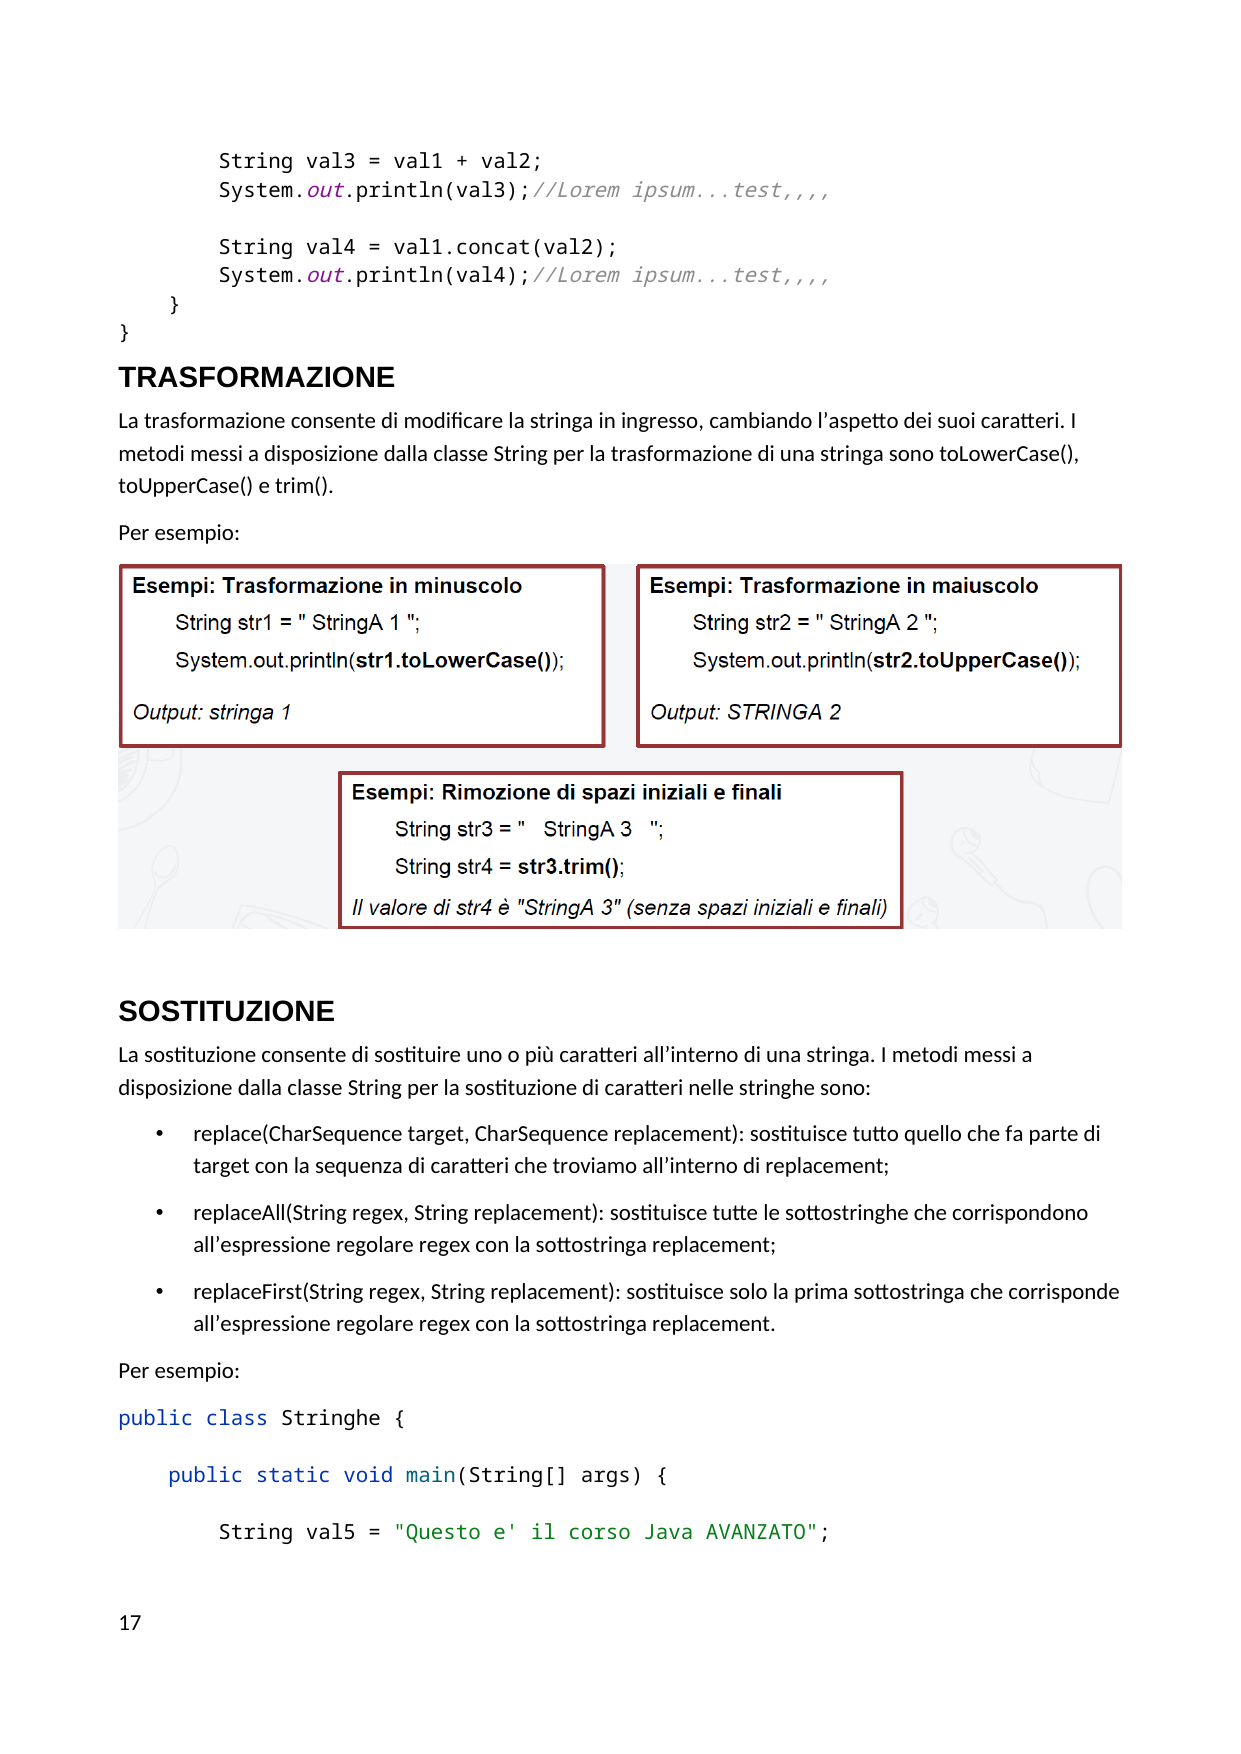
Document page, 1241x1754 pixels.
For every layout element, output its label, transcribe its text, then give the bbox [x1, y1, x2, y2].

text public class Stringhe { public static void main(String[] args) { String val5 = "Questo e' il corso Java AVANZATO"; [118, 1403, 1122, 1574]
picture [118, 564, 1123, 929]
text La trasformazione consente di modificare la stringa in ingresso, cambiando l’aspetto dei suoi caratteri. I metodi messi a disposizione dalla classe String per la trasformazione di una stringa sono toLowerCase(), toUpperCase() e trim(). [118, 406, 1122, 499]
text La sostituzione consente di sostituire uno o più caratteri all’interno di una stringa. I metodi messi a disposizione dalla classe String per la sostituzione di caratteri nelle stringhe sono: [118, 1041, 1122, 1101]
text String val3 = val1 + val2; System.out.println(val3);//Lorem ipsum...test,,,, String val4 = val1.concat(val2); System.out.println(val4);//Lorem ipsum...test,,,, } } [118, 118, 1122, 346]
subtitle TRASFORMAZIONE [118, 360, 1122, 394]
list replace(CharSequence target, CharSequence replacement): sostituisce tutto quello che fa parte di target con la sequenza di caratteri che troviamo all’interno di replacement; [156, 1119, 1122, 1180]
subtitle SOSTITUZIONE [118, 994, 1122, 1028]
list replaceFirst(String regex, String replacement): sostituisce solo la prima sottostringa che corrisponde all’espressione regolare regex con la sottostringa replacement. [156, 1277, 1122, 1338]
list replaceAll(String regex, String replacement): sostituisce tutte le sottostringhe che corrispondono all’espressione regolare regex con la sottostringa replacement; [156, 1198, 1122, 1259]
text Per esempio: [118, 1356, 1122, 1384]
text Per esempio: [118, 518, 1122, 546]
